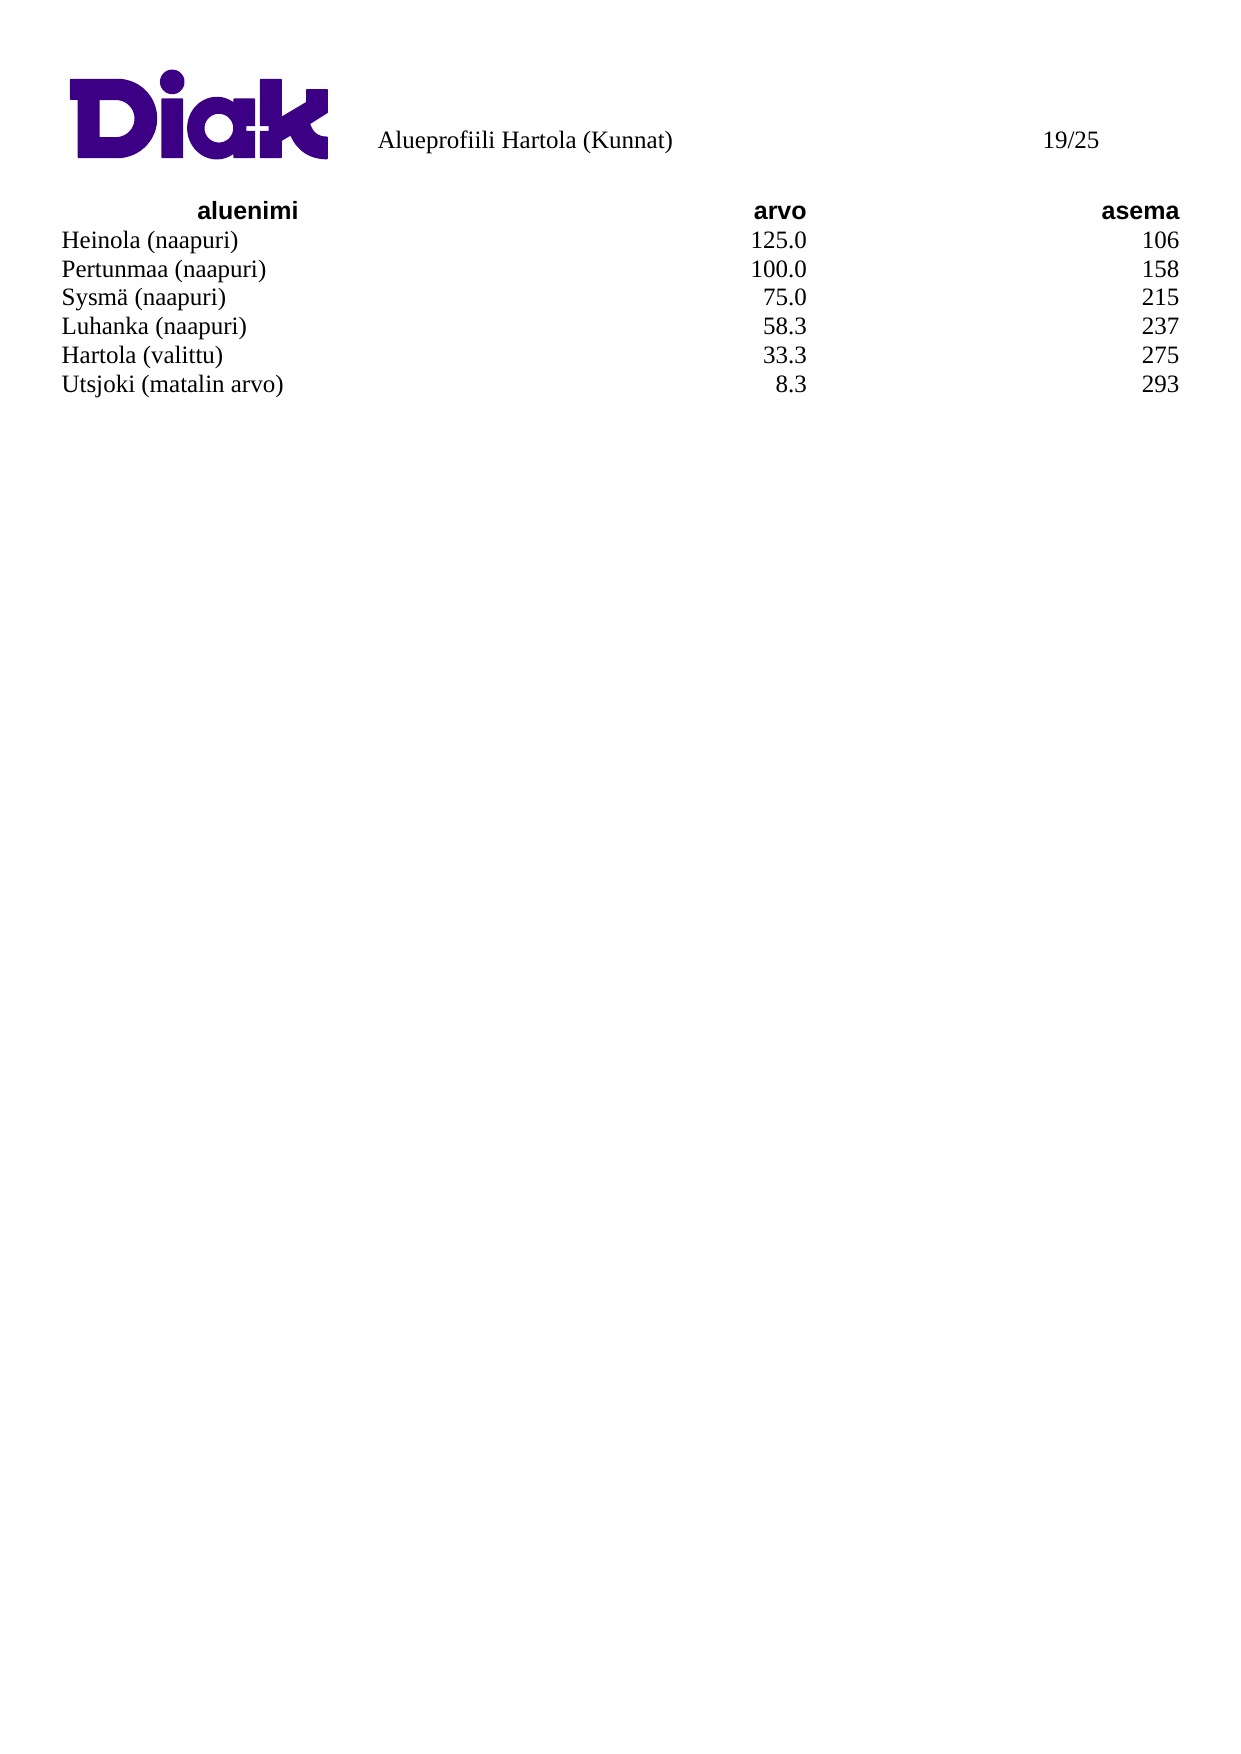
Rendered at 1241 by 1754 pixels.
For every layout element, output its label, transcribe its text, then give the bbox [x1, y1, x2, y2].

table_cell 100.0 [434, 254, 806, 282]
table_cell Pertunmaa (naapuri) [61, 254, 434, 282]
table_cell Sysmä (naapuri) [61, 283, 434, 311]
table_header arvo [434, 196, 806, 225]
table_cell 8.3 [434, 369, 806, 397]
table_cell 33.3 [434, 340, 806, 369]
table_cell 106 [806, 225, 1179, 254]
table_cell Heinola (naapuri) [61, 225, 434, 254]
table_cell Utsjoki (matalin arvo) [61, 369, 434, 397]
table_cell 275 [806, 340, 1179, 369]
table_cell 158 [806, 254, 1179, 282]
table_cell 58.3 [434, 311, 806, 340]
table_cell 75.0 [434, 283, 806, 311]
table_header aluenimi [61, 196, 434, 225]
table_header asema [806, 196, 1179, 225]
table_cell Hartola (valittu) [61, 340, 434, 369]
table_cell Luhanka (naapuri) [61, 311, 434, 340]
table_cell 237 [806, 311, 1179, 340]
table_cell 293 [806, 369, 1179, 397]
table_cell 125.0 [434, 225, 806, 254]
table_cell 215 [806, 283, 1179, 311]
